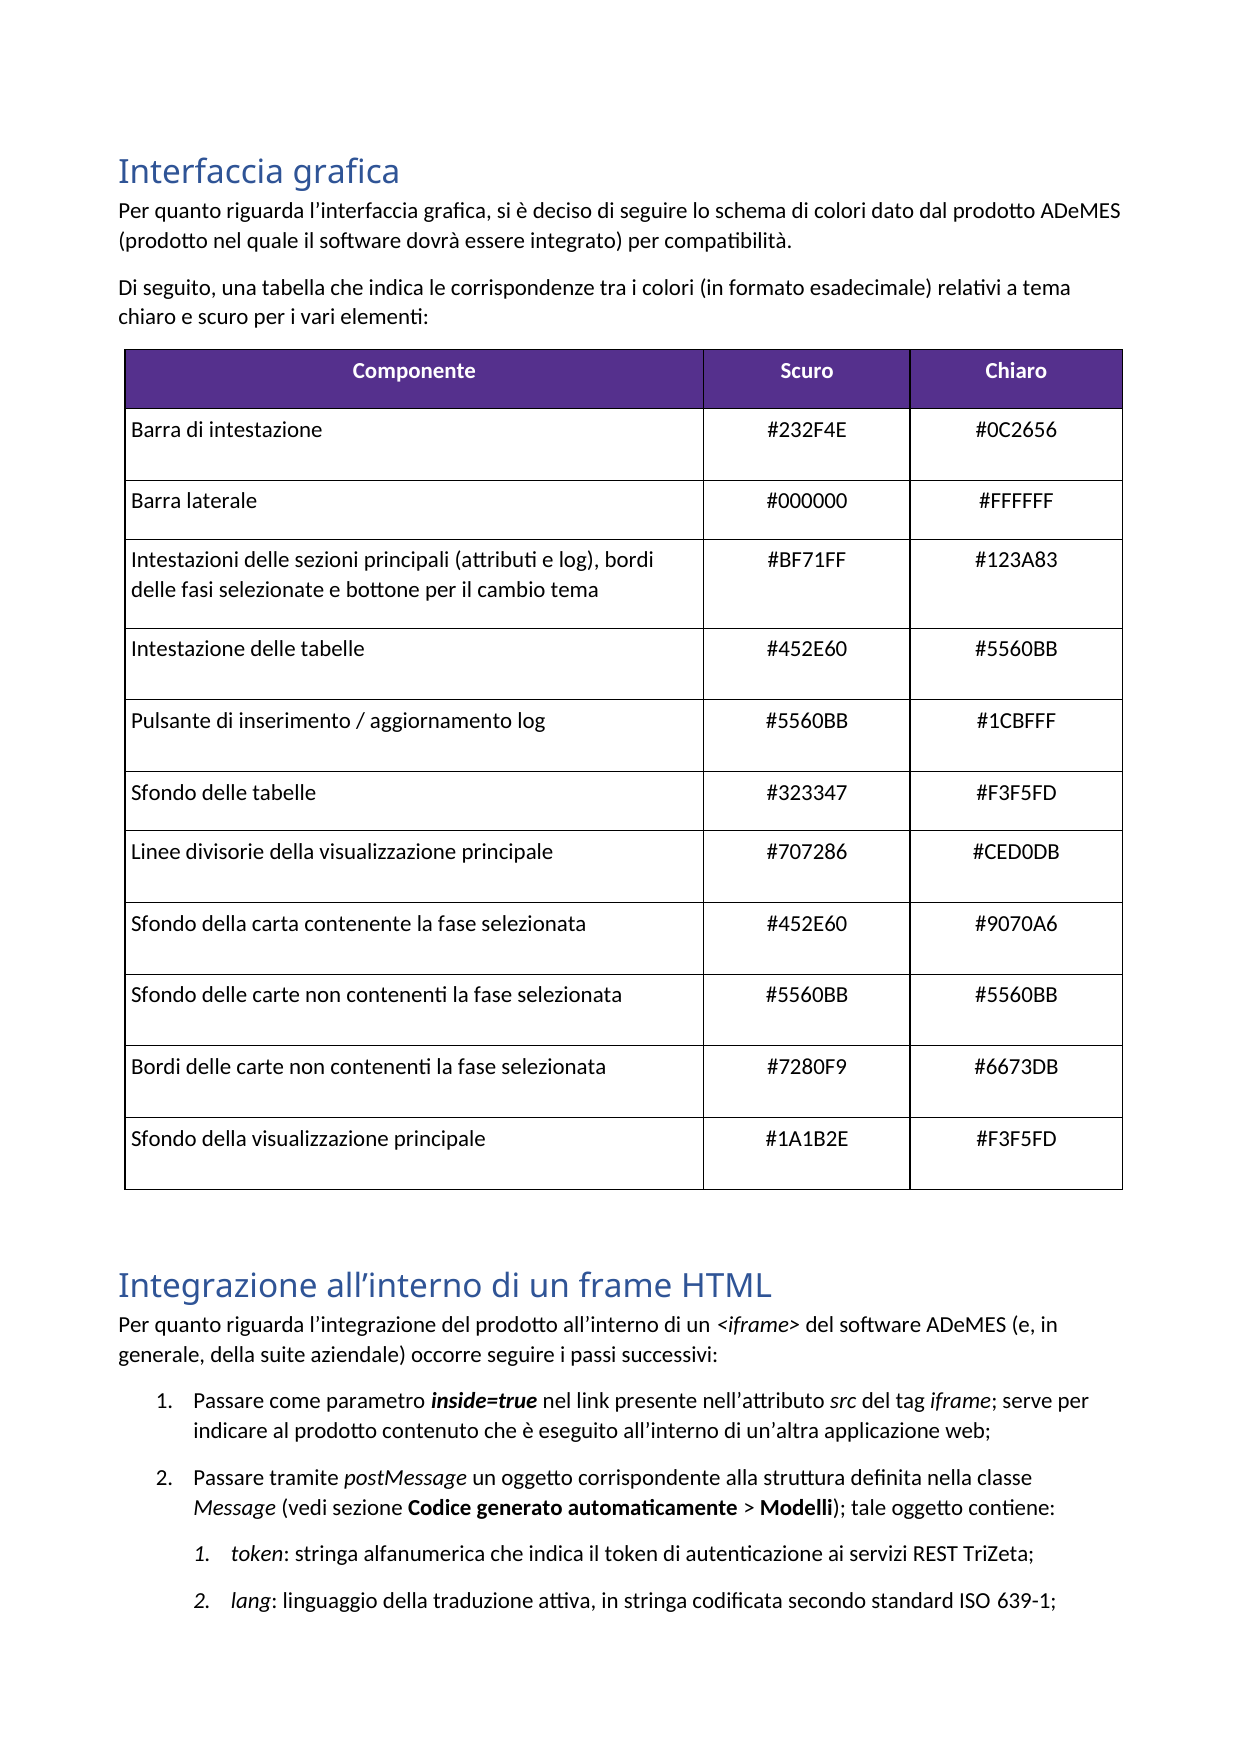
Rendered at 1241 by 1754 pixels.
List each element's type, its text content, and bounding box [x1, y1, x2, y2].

list lang: linguaggio della traduzione attiva, in stringa codificata secondo standard ISO 639-1; [193, 1586, 1122, 1614]
subtitle Integrazione all’interno di un frame HTML [118, 1262, 1122, 1307]
table_cell #F3F5FD [911, 772, 1122, 830]
table_cell #BF71FF [704, 540, 909, 628]
text Per quanto riguarda l’integrazione del prodotto all’interno di un <iframe> del software ADeMES (e, in generale, della suite aziendale) occorre seguire i passi successivi: [118, 1310, 1122, 1368]
list Passare tramite postMessage un oggetto corrispondente alla struttura definita nella classe Message (vedi sezione Codice generato automaticamente > Modelli); tale oggetto contiene: [156, 1463, 1122, 1521]
table_cell #CED0DB [911, 831, 1122, 902]
table_cell #5560BB [911, 975, 1122, 1045]
table_cell Sfondo della visualizzazione principale [126, 1118, 703, 1189]
table_cell Bordi delle carte non contenenti la fase selezionata [126, 1046, 703, 1117]
table_cell Barra laterale [126, 481, 703, 539]
table_cell #FFFFFF [911, 481, 1122, 539]
table_cell #707286 [704, 831, 909, 902]
list Passare come parametro inside=true nel link presente nell’attributo src del tag iframe; serve per indicare al prodotto contenuto che è eseguito all’interno di un’altra applicazione web; [156, 1387, 1122, 1444]
table_cell #6673DB [911, 1046, 1122, 1117]
table_cell Intestazioni delle sezioni principali (attributi e log), bordi delle fasi selezionate e bottone per il cambio tema [126, 540, 703, 628]
list token: stringa alfanumerica che indica il token di autenticazione ai servizi REST TriZeta; [193, 1539, 1122, 1567]
table_cell #5560BB [704, 700, 909, 771]
table_cell Linee divisorie della visualizzazione principale [126, 831, 703, 902]
table_cell Sfondo delle tabelle [126, 772, 703, 830]
table_cell #452E60 [704, 903, 909, 974]
text Per quanto riguarda l’interfaccia grafica, si è deciso di seguire lo schema di colori dato dal prodotto ADeMES (prodotto nel quale il software dovrà essere integrato) per compatibilità. [118, 196, 1122, 254]
subtitle Interfaccia grafica [118, 148, 1122, 193]
table_cell #232F4E [704, 409, 909, 480]
table_cell #7280F9 [704, 1046, 909, 1117]
table_cell Intestazione delle tabelle [126, 629, 703, 699]
table_cell #123A83 [911, 540, 1122, 628]
table_cell #1CBFFF [911, 700, 1122, 771]
table_cell Barra di intestazione [126, 409, 703, 480]
table_cell #452E60 [704, 629, 909, 699]
table_cell Pulsante di inserimento / aggiornamento log [126, 700, 703, 771]
table_header Scuro [704, 350, 909, 408]
table_cell #F3F5FD [911, 1118, 1122, 1189]
table_cell #5560BB [704, 975, 909, 1045]
table_cell #000000 [704, 481, 909, 539]
table_header Chiaro [911, 350, 1122, 408]
table_cell #323347 [704, 772, 909, 830]
table_cell Sfondo della carta contenente la fase selezionata [126, 903, 703, 974]
table_cell #0C2656 [911, 409, 1122, 480]
table_header Componente [126, 350, 703, 408]
table_cell #5560BB [911, 629, 1122, 699]
table_cell #9070A6 [911, 903, 1122, 974]
text Di seguito, una tabella che indica le corrispondenze tra i colori (in formato esadecimale) relativi a tema chiaro e scuro per i vari elementi: [118, 273, 1122, 331]
table_cell #1A1B2E [704, 1118, 909, 1189]
table_cell Sfondo delle carte non contenenti la fase selezionata [126, 975, 703, 1045]
